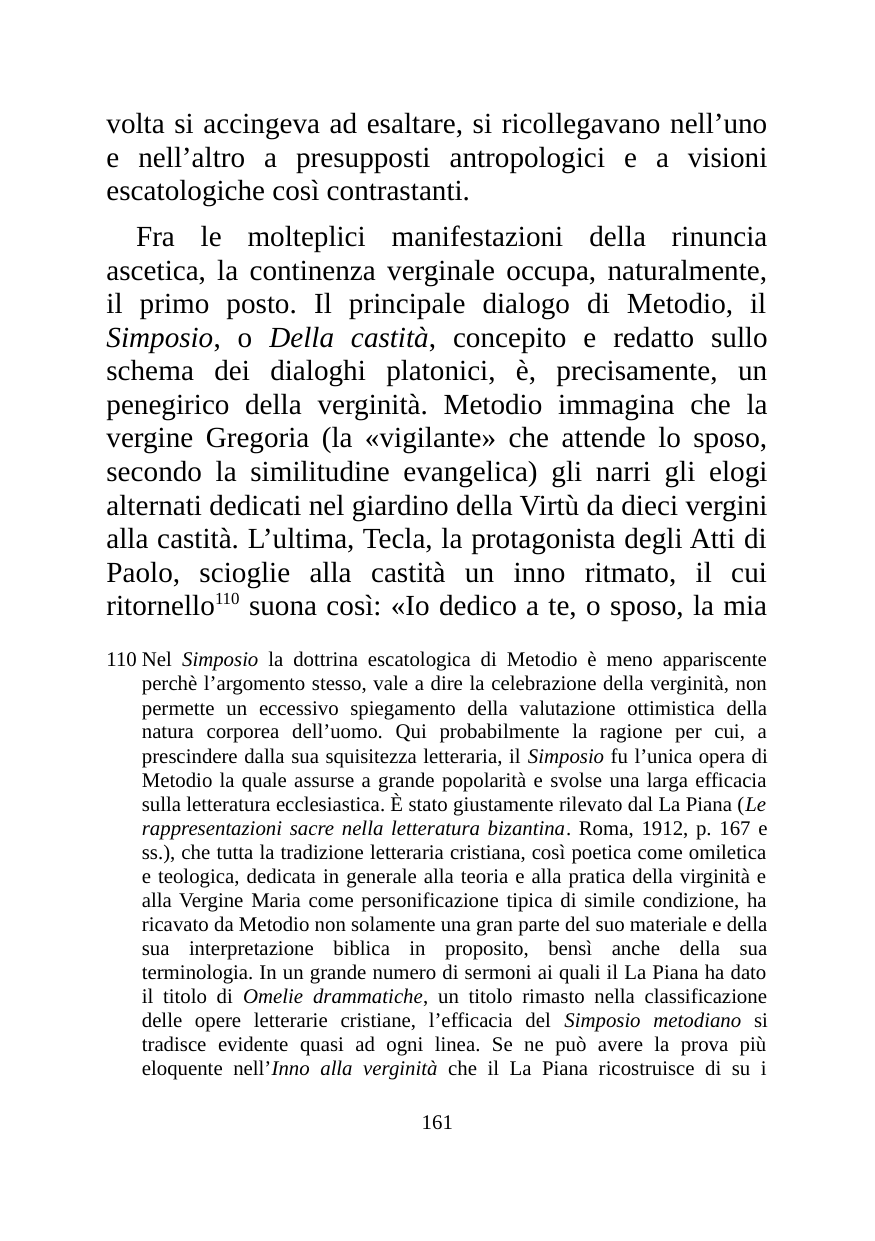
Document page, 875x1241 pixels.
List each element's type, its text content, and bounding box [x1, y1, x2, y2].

text Nel Simposio la dottrina escatologica di Metodio è meno appariscente perchè l’argomento stesso, vale a dire la celebrazione della verginità, non permette un eccessivo spiegamento della valutazione ottimistica della natura corporea dell’uomo. Qui probabilmente la ragione per cui, a prescindere dalla sua squisitezza letteraria, il Simposio fu l’unica opera di Metodio la quale assurse a grande popolarità e svolse una larga efficacia sulla letteratura ecclesiastica. È stato giustamente rilevato dal La Piana (Le rappresentazioni sacre nella letteratura bizantina. Roma, 1912, p. 167 e ss.), che tutta la tradizione letteraria cristiana, così poetica come omiletica e teologica, dedicata in generale alla teoria e alla pratica della virginità e alla Vergine Maria come personificazione tipica di simile condizione, ha ricavato da Metodio non solamente una gran parte del suo materiale e della sua interpretazione biblica in proposito, bensì anche della sua terminologia. In un grande numero di sermoni ai quali il La Piana ha dato il titolo di Omelie drammatiche, un titolo rimasto nella classificazione delle opere letterarie cristiane, l’efficacia del Simposio metodiano si tradisce evidente quasi ad ogni linea. Se ne può avere la prova più eloquente nell’Inno alla verginità che il La Piana ricostruisce di su i [106, 647, 768, 1080]
text Fra le molteplici manifestazioni della rinuncia ascetica, la continenza verginale occupa, naturalmente, il primo posto. Il principale dialogo di Metodio, il Simposio, o Della castità, concepito e redatto sullo schema dei dialoghi platonici, è, precisamente, un penegirico della verginità. Metodio immagina che la vergine Gregoria (la «vigilante» che attende lo sposo, secondo la similitudine evangelica) gli narri gli elogi alternati dedicati nel giardino della Virtù da dieci vergini alla castità. L’ultima, Tecla, la protagonista degli Atti di Paolo, scioglie alla castità un inno ritmato, il cui ritornello suona così: «Io dedico a te, o sposo, la mia [106, 219, 768, 622]
text volta si accingeva ad esaltare, si ricollegavano nell’uno e nell’altro a presupposti antropologici e a visioni escatologiche così contrastanti. [106, 106, 768, 207]
